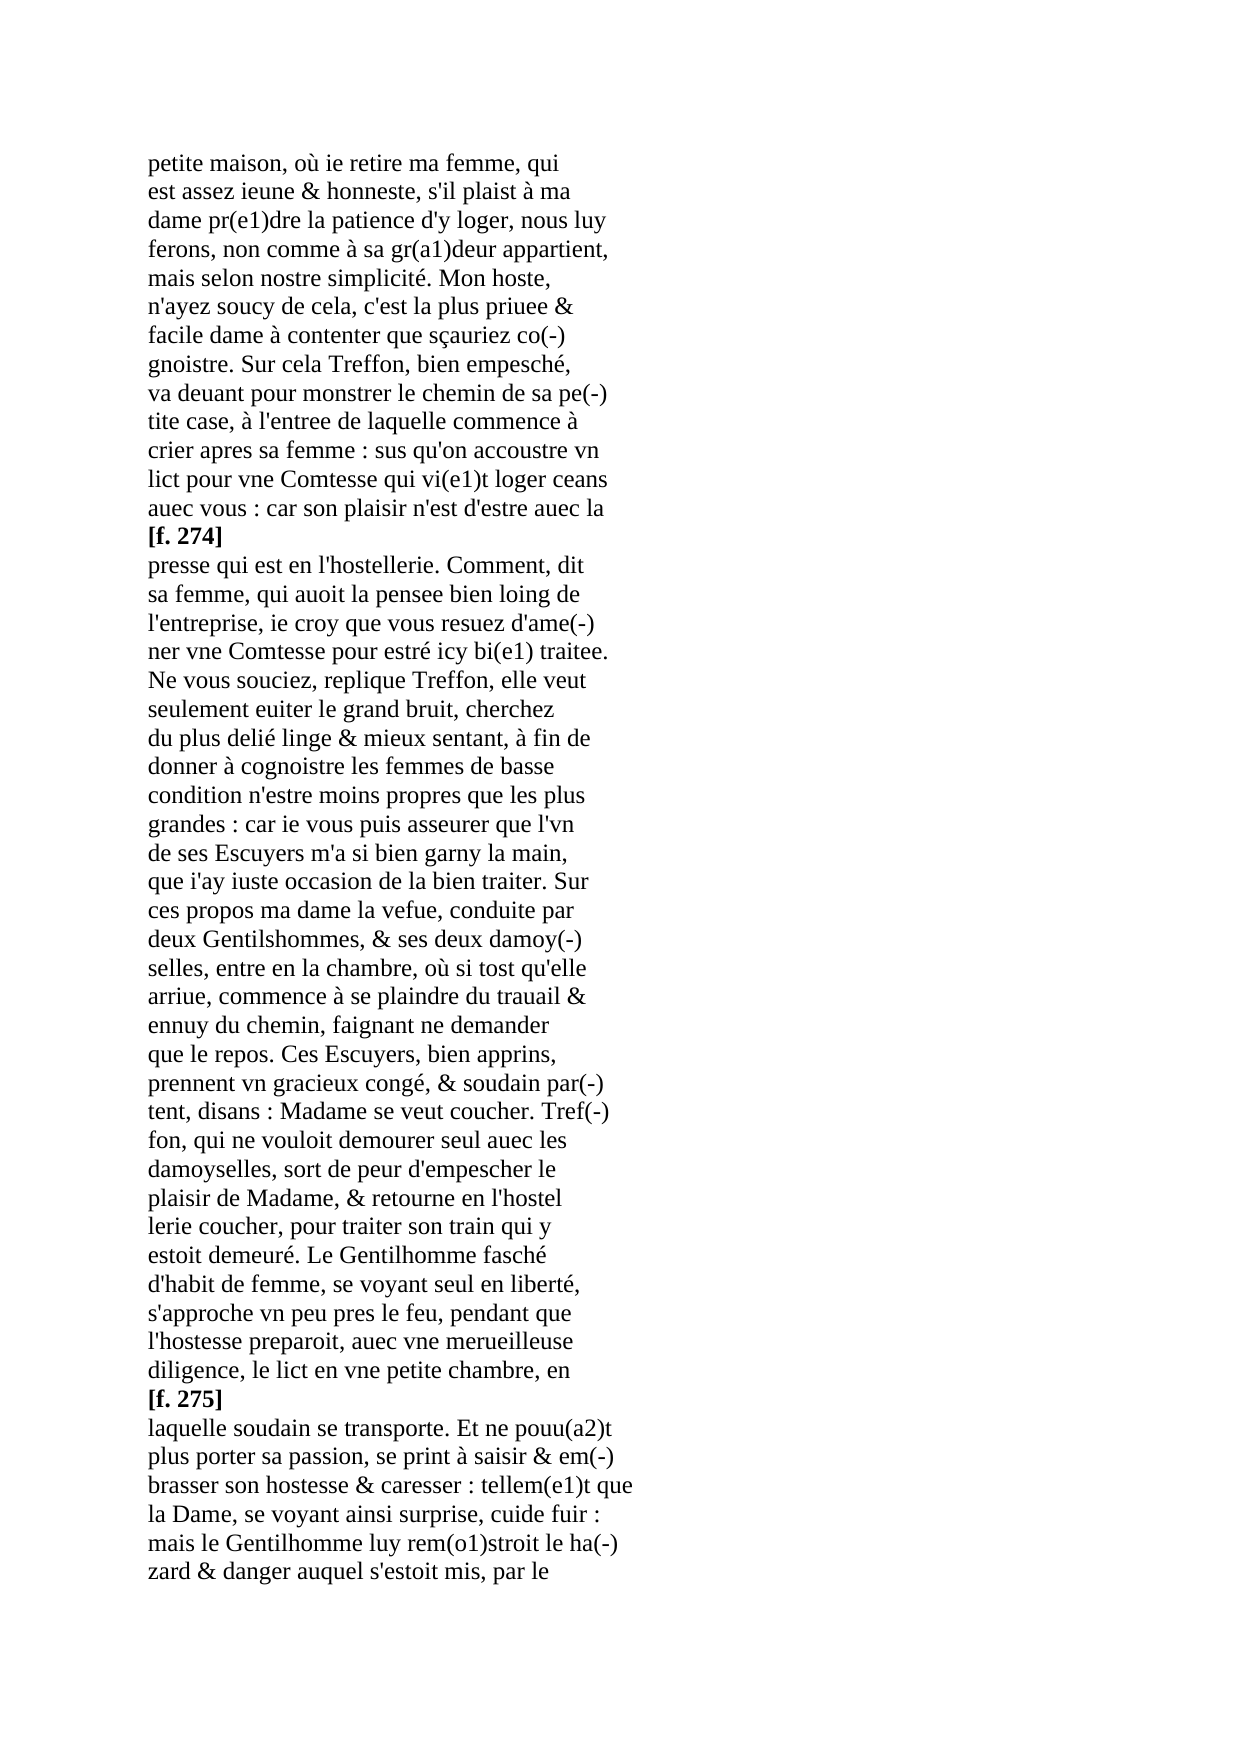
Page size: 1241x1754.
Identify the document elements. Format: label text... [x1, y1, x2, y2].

text petite maison, où ie retire ma femme, qui est assez ieune & honneste, s'il plaist à ma dame pr(e1)dre la patience d'y loger, nous luy ferons, non comme à sa gr(a1)deur appartient, mais selon nostre simplicité. Mon hoste, n'ayez soucy de cela, c'est la plus priuee & facile dame à contenter que sçauriez co(-) gnoistre. Sur cela Treffon, bien empesché, va deuant pour monstrer le chemin de sa pe(-) tite case, à l'entree de laquelle commence à crier apres sa femme : sus qu'on accoustre vn lict pour vne Comtesse qui vi(e1)t loger ceans auec vous : car son plaisir n'est d'estre auec la [f. 274] presse qui est en l'hostellerie. Comment, dit sa femme, qui auoit la pensee bien loing de l'entreprise, ie croy que vous resuez d'ame(-) ner vne Comtesse pour estré icy bi(e1) traitee. Ne vous souciez, replique Treffon, elle veut seulement euiter le grand bruit, cherchez du plus delié linge & mieux sentant, à fin de donner à cognoistre les femmes de basse condition n'estre moins propres que les plus grandes : car ie vous puis asseurer que l'vn de ses Escuyers m'a si bien garny la main, que i'ay iuste occasion de la bien traiter. Sur ces propos ma dame la vefue, conduite par deux Gentilshommes, & ses deux damoy(-) selles, entre en la chambre, où si tost qu'elle arriue, commence à se plaindre du trauail & ennuy du chemin, faignant ne demander que le repos. Ces Escuyers, bien apprins, prennent vn gracieux congé, & soudain par(-) tent, disans : Madame se veut coucher. Tref(-) fon, qui ne vouloit demourer seul auec les damoyselles, sort de peur d'empescher le plaisir de Madame, & retourne en l'hostel lerie coucher, pour traiter son train qui y estoit demeuré. Le Gentilhomme fasché d'habit de femme, se voyant seul en liberté, s'approche vn peu pres le feu, pendant que l'hostesse preparoit, auec vne merueilleuse diligence, le lict en vne petite chambre, en [f. 275] laquelle soudain se transporte. Et ne pouu(a2)t plus porter sa passion, se print à saisir & em(-) brasser son hostesse & caresser : tellem(e1)t que la Dame, se voyant ainsi surprise, cuide fuir : mais le Gentilhomme luy rem(o1)stroit le ha(-) zard & danger auquel s'estoit mis, par le [148, 148, 1093, 1585]
